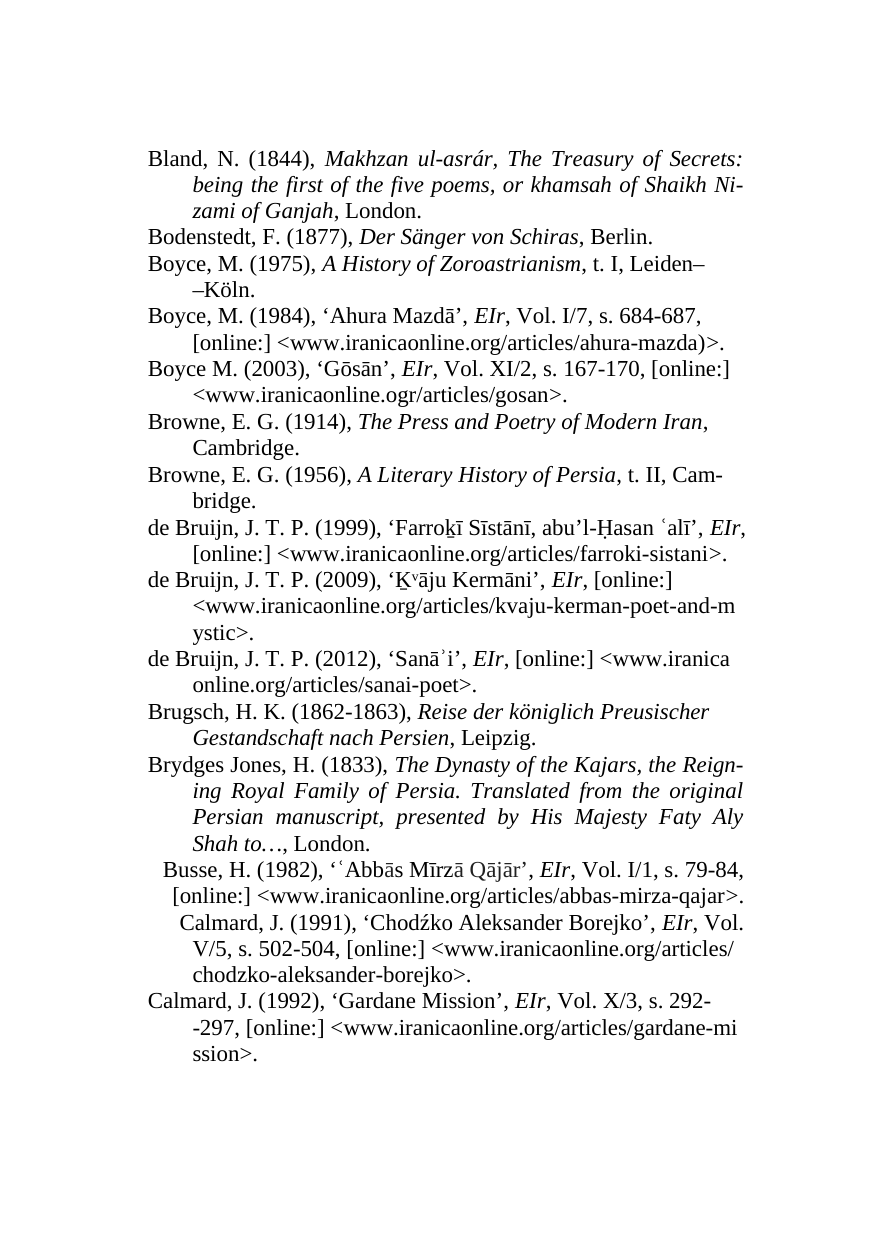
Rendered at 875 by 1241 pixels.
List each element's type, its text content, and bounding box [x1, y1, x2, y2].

text Busse, H. (1982), ‘ʿAbbās Mīrzā Qājār’, EIr, Vol. I/1, s. 79-84, [online:] <www.iranicaonline.org/articles/abbas-mirza-qajar>. Calmard, J. (1991), ‘Chodźko Aleksander Borejko’, EIr, Vol. [130, 856, 744, 935]
text <www.iranicaonline.org/articles/kvaju-kerman-poet-and-m ystic>. [192, 592, 757, 645]
text Bland, N. (1844), Makhzan ul-asrár, The Treasury of Secrets: being the first of the five poems, or khamsah of Shaikh Ni- zami of Ganjah, London. [148, 144, 744, 224]
text de Bruijn, J. T. P. (2009), ‘Ḵᵛāju Kermāni’, EIr, [online:] [148, 566, 757, 592]
text <www.iranicaonline.ogr/articles/gosan>. [192, 382, 757, 408]
text Brydges Jones, H. (1833), The Dynasty of the Kajars, the Reign- ing Royal Family of Persia. Translated from the original Persian manuscript, presented by His Majesty Faty Aly Shah to…, London. [148, 751, 744, 856]
text Calmard, J. (1992), ‘Gardane Mission’, EIr, Vol. X/3, s. 292- [148, 988, 757, 1014]
text de Bruijn, J. T. P. (2012), ‘Sanāʾi’, EIr, [online:] <www.iranica online.org/articles/sanai-poet>. [148, 645, 744, 698]
text de Bruijn, J. T. P. (1999), ‘Farroḵī Sīstānī, abu’l-Ḥasan ʿalī’, EIr, [online:] <www.iranicaonline.org/articles/farroki-sistani>. [148, 513, 757, 566]
text Bodenstedt, F. (1877), Der Sänger von Schiras, Berlin. [148, 224, 757, 250]
text V/5, s. 502-504, [online:] <www.iranicaonline.org/articles/ chodzko-aleksander-borejko>. [192, 935, 744, 988]
text Brugsch, H. K. (1862-1863), Reise der königlich Preusischer Gestandschaft nach Persien, Leipzig. [148, 698, 757, 751]
text Boyce, M. (1984), ‘Ahura Mazdā’, EIr, Vol. I/7, s. 684-687, [online:] <www.iranicaonline.org/articles/ahura-mazda)>. [148, 303, 757, 355]
text -297, [online:] <www.iranicaonline.org/articles/gardane-mi ssion>. [192, 1014, 757, 1067]
text Boyce, M. (1975), A History of Zoroastrianism, t. I, Leiden– [148, 250, 757, 276]
text Browne, E. G. (1956), A Literary History of Persia, t. II, Cam- bridge. [148, 461, 757, 513]
text Browne, E. G. (1914), The Press and Poetry of Modern Iran, Cambridge. [148, 408, 757, 461]
text –Köln. [192, 276, 757, 303]
text Boyce M. (2003), ‘Gōsān’, EIr, Vol. XI/2, s. 167-170, [online:] [148, 355, 757, 382]
